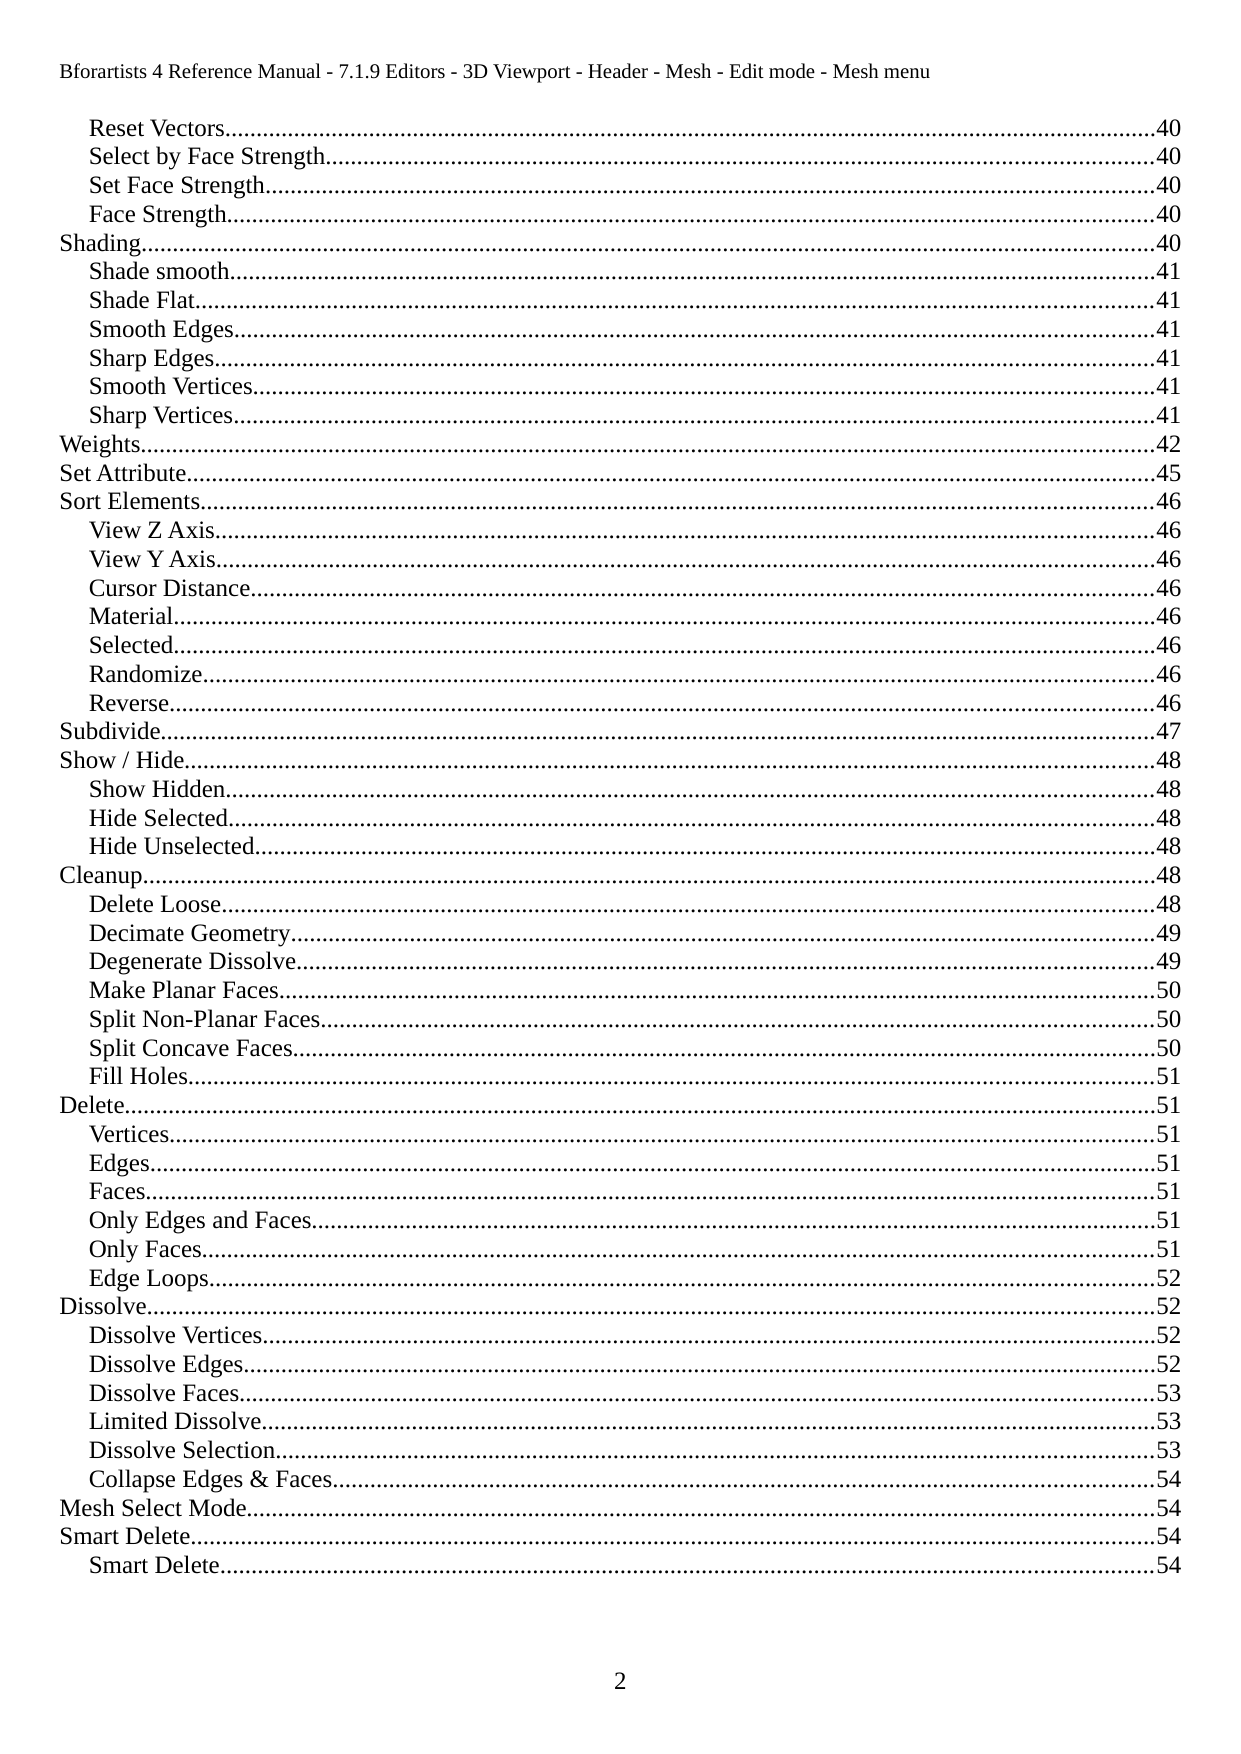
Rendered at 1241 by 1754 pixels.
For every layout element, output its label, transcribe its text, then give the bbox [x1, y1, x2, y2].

text Select by Face Strength 40 [88, 141, 1181, 170]
text Cleanup 48 [59, 860, 1181, 889]
text Sharp Vertices 41 [88, 400, 1181, 429]
text Reset Vectors 40 [88, 113, 1181, 141]
text Set Face Strength 40 [88, 170, 1181, 199]
text View Z Axis 46 [88, 515, 1181, 544]
text Hide Selected 48 [88, 803, 1181, 831]
text Faces 51 [88, 1176, 1181, 1205]
text Hide Unselected 48 [88, 831, 1181, 860]
text Mesh Select Mode 54 [59, 1493, 1181, 1521]
text Collapse Edges & Faces 54 [88, 1464, 1181, 1493]
text Delete 51 [59, 1090, 1181, 1119]
text Smart Delete 54 [88, 1550, 1181, 1579]
text Delete Loose 48 [88, 889, 1181, 918]
text Dissolve Edges 52 [88, 1349, 1181, 1378]
text Reverse 46 [88, 688, 1181, 716]
text Edges 51 [88, 1148, 1181, 1176]
text Dissolve 52 [59, 1291, 1181, 1320]
text View Y Axis 46 [88, 544, 1181, 573]
text Show Hidden 48 [88, 774, 1181, 803]
text Set Attribute 45 [59, 458, 1181, 486]
text Subdivide 47 [59, 716, 1181, 745]
text Face Strength 40 [88, 199, 1181, 228]
text Split Non-Planar Faces 50 [88, 1004, 1181, 1033]
text Fill Holes 51 [88, 1061, 1181, 1090]
text Only Faces 51 [88, 1234, 1181, 1263]
text Degenerate Dissolve 49 [88, 946, 1181, 975]
text Dissolve Selection 53 [88, 1435, 1181, 1464]
text Shade Flat 41 [88, 285, 1181, 314]
text Smooth Vertices 41 [88, 371, 1181, 400]
text Vertices 51 [88, 1119, 1181, 1148]
text Weights 42 [59, 429, 1181, 458]
text Smooth Edges 41 [88, 314, 1181, 343]
text Shade smooth 41 [88, 256, 1181, 285]
text Smart Delete 54 [59, 1521, 1181, 1550]
text Selected 46 [88, 630, 1181, 659]
text Material 46 [88, 601, 1181, 630]
text Dissolve Vertices 52 [88, 1320, 1181, 1349]
text Sharp Edges 41 [88, 343, 1181, 371]
text Shading 40 [59, 228, 1181, 256]
text Dissolve Faces 53 [88, 1378, 1181, 1406]
text Show / Hide 48 [59, 745, 1181, 774]
text Split Concave Faces 50 [88, 1033, 1181, 1061]
text Sort Elements 46 [59, 486, 1181, 515]
text Randomize 46 [88, 659, 1181, 688]
text Limited Dissolve 53 [88, 1406, 1181, 1435]
text Cursor Distance 46 [88, 573, 1181, 601]
text Make Planar Faces 50 [88, 975, 1181, 1004]
text Edge Loops 52 [88, 1263, 1181, 1291]
text Decimate Geometry 49 [88, 918, 1181, 946]
text Only Edges and Faces 51 [88, 1205, 1181, 1234]
